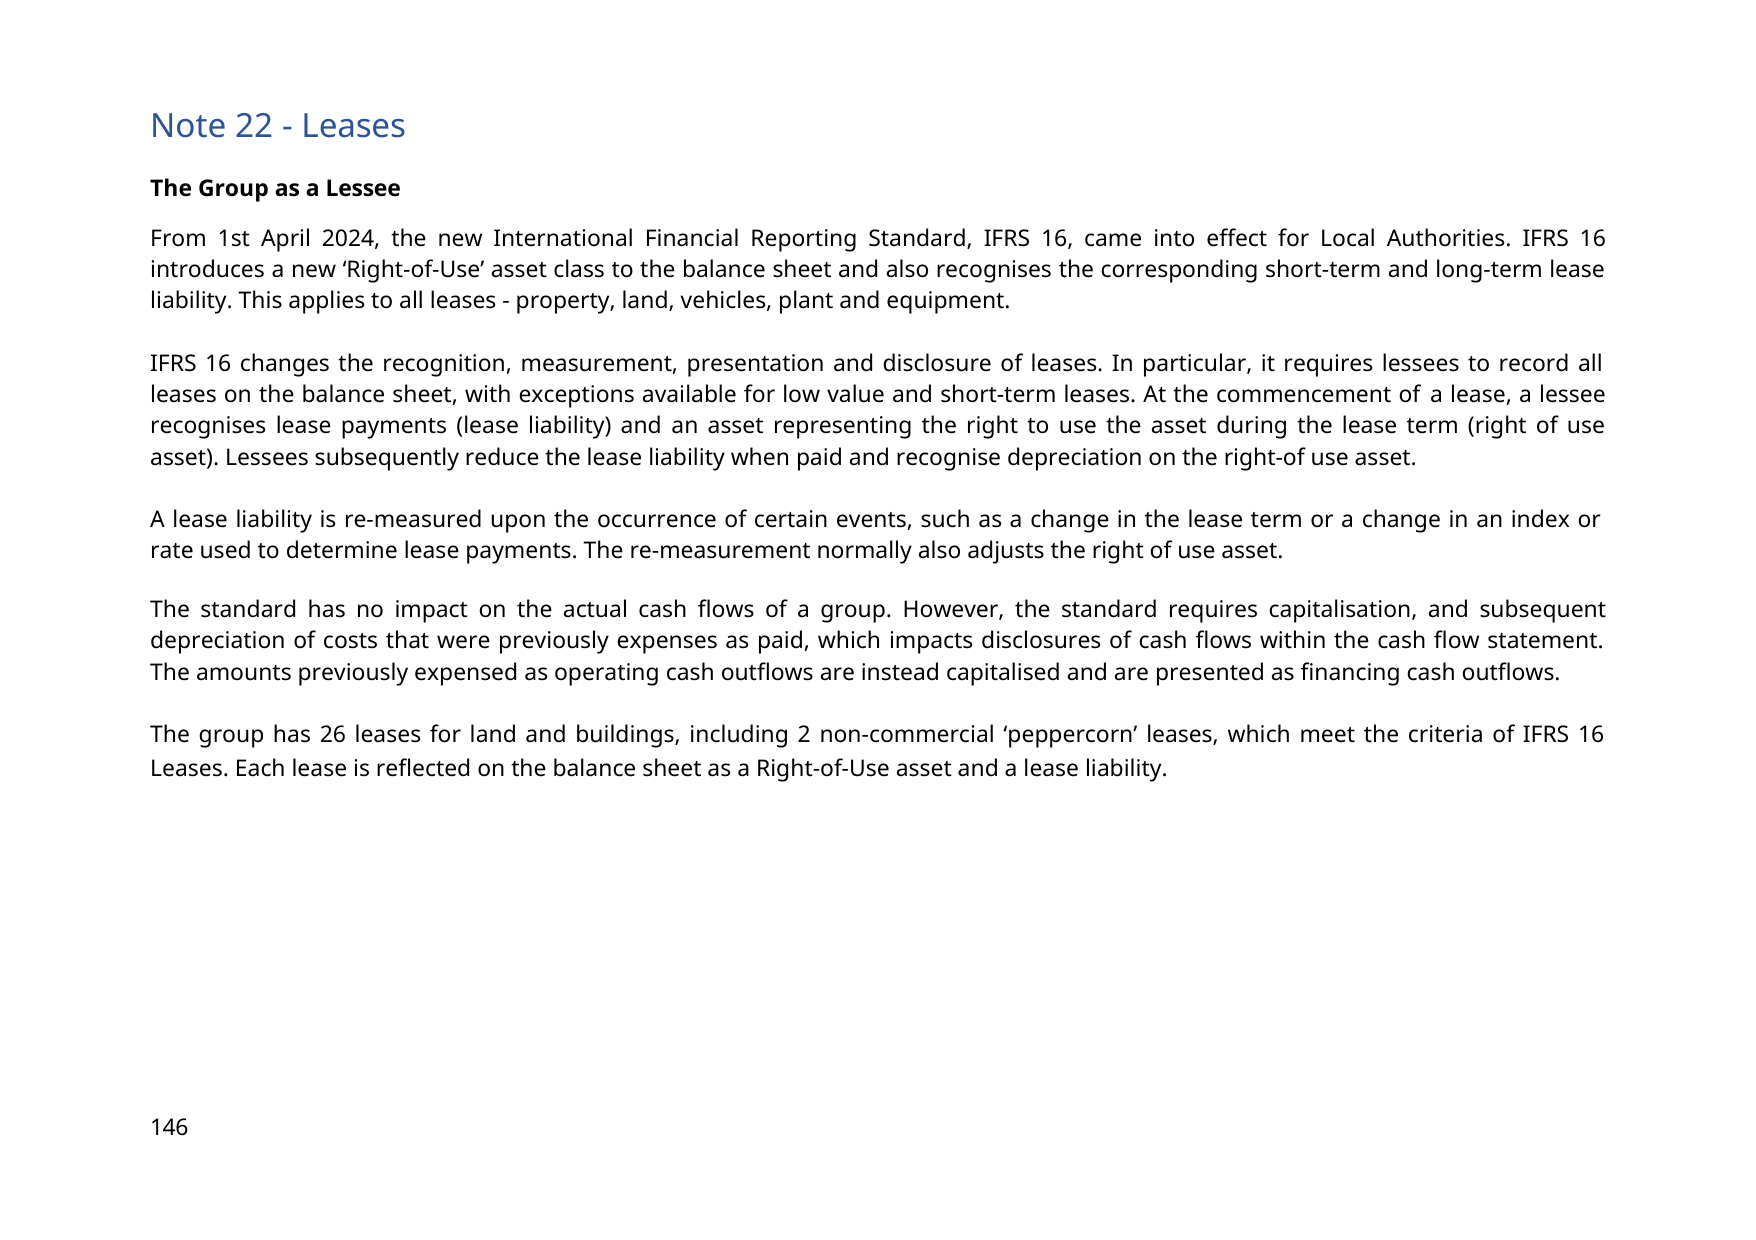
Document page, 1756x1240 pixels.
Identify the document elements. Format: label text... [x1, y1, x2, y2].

text A lease liability is re-measured upon the occurrence of certain events, such as a change in the lease term or a change in an index or rate used to determine lease payments. The re-measurement normally also adjusts the right of use asset. [150, 503, 1605, 565]
text The group has 26 leases for land and buildings, including 2 non-commercial ‘peppercorn’ leases, which meet the criteria of IFRS 16 Leases. Each lease is reflected on the balance sheet as a Right-of-Use asset and a lease liability. [150, 718, 1606, 783]
text IFRS 16 changes the recognition, measurement, presentation and disclosure of leases. In particular, it requires lessees to record all leases on the balance sheet, with exceptions available for low value and short-term leases. At the commencement of a lease, a lessee recognises lease payments (lease liability) and an asset representing the right to use the asset during the lease term (right of use asset). Lessees subsequently reduce the lease liability when paid and recognise depreciation on the right-of use asset. [150, 347, 1606, 472]
text The standard has no impact on the actual cash flows of a group. However, the standard requires capitalisation, and subsequent depreciation of costs that were previously expenses as paid, which impacts disclosures of cash flows within the cash flow statement. The amounts previously expensed as operating cash outflows are instead capitalised and are presented as financing cash outflows. [150, 593, 1606, 687]
subtitle Note 22 - Leases [150, 102, 1726, 147]
text From 1st April 2024, the new International Financial Reporting Standard, IFRS 16, came into effect for Local Authorities. IFRS 16 introduces a new ‘Right-of-Use’ asset class to the balance sheet and also recognises the corresponding short-term and long-term lease liability. This applies to all leases - property, land, vehicles, plant and equipment. [150, 222, 1606, 315]
subtitle The Group as a Lessee [150, 172, 1726, 203]
